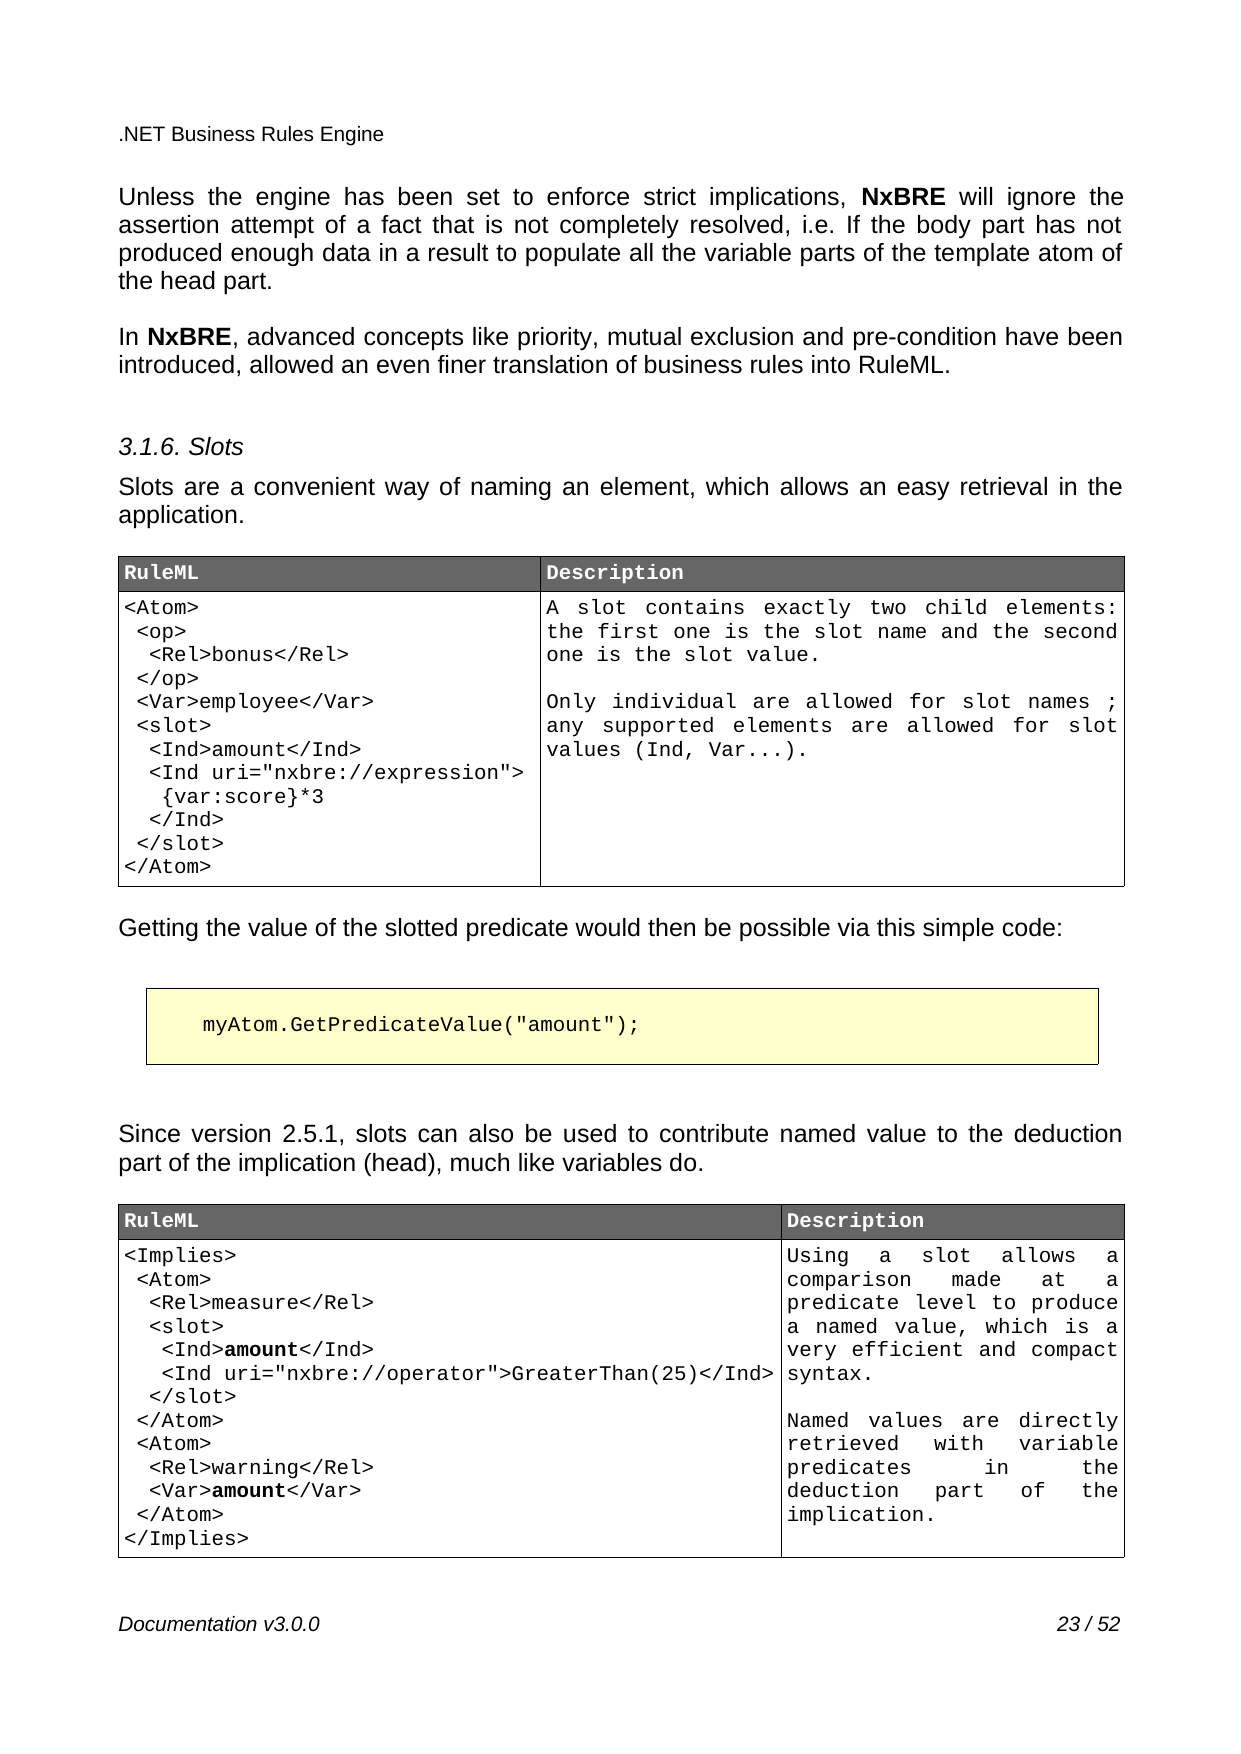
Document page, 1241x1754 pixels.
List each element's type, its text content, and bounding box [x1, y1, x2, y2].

table_cell A slot contains exactly two child elements: the first one is the slot name and the second one is the slot value. Only individual are allowed for slot names ; any supported elements are allowed for slot values (Ind, Var...). [541, 592, 1124, 886]
table_header RuleML [119, 1205, 781, 1239]
table_header RuleML [119, 557, 540, 591]
text Getting the value of the slotted predicate would then be possible via this simple code: [118, 914, 1124, 942]
text Unless the engine has been set to enforce strict implications, NxBRE will ignore the assertion attempt of a fact that is not completely resolved, i.e. If the body part has not produced enough data in a result to populate all the variable parts of the template atom of the head part. [118, 183, 1124, 295]
table_cell <Implies> <Atom> <Rel>measure</Rel> <slot> <Ind>amount</Ind> <Ind uri="nxbre://operator">GreaterThan(25)</Ind> </slot> </Atom> <Atom> <Rel>warning</Rel> <Var>amount</Var> </Atom> </Implies> [119, 1240, 781, 1557]
table_header Description [782, 1205, 1124, 1239]
table_cell Using a slot allows a comparison made at a predicate level to produce a named value, which is a very efficient and compact syntax. Named values are directly retrieved with variable predicates in the deduction part of the implication. [782, 1240, 1124, 1557]
subtitle Slots [118, 432, 1124, 460]
table_header Description [541, 557, 1124, 591]
text myAtom.GetPredicateValue("amount"); [147, 1011, 1098, 1034]
text Since version 2.5.1, slots can also be used to contribute named value to the deduction part of the implication (head), much like variables do. [118, 1120, 1124, 1176]
text Slots are a convenient way of naming an element, which allows an easy retrieval in the application. [118, 473, 1124, 529]
table_cell <Atom> <op> <Rel>bonus</Rel> </op> <Var>employee</Var> <slot> <Ind>amount</Ind> <Ind uri="nxbre://expression"> {var:score}*3 </Ind> </slot> </Atom> [119, 592, 540, 886]
text In NxBRE, advanced concepts like priority, mutual exclusion and pre-condition have been introduced, allowed an even finer translation of business rules into RuleML. [118, 323, 1124, 379]
